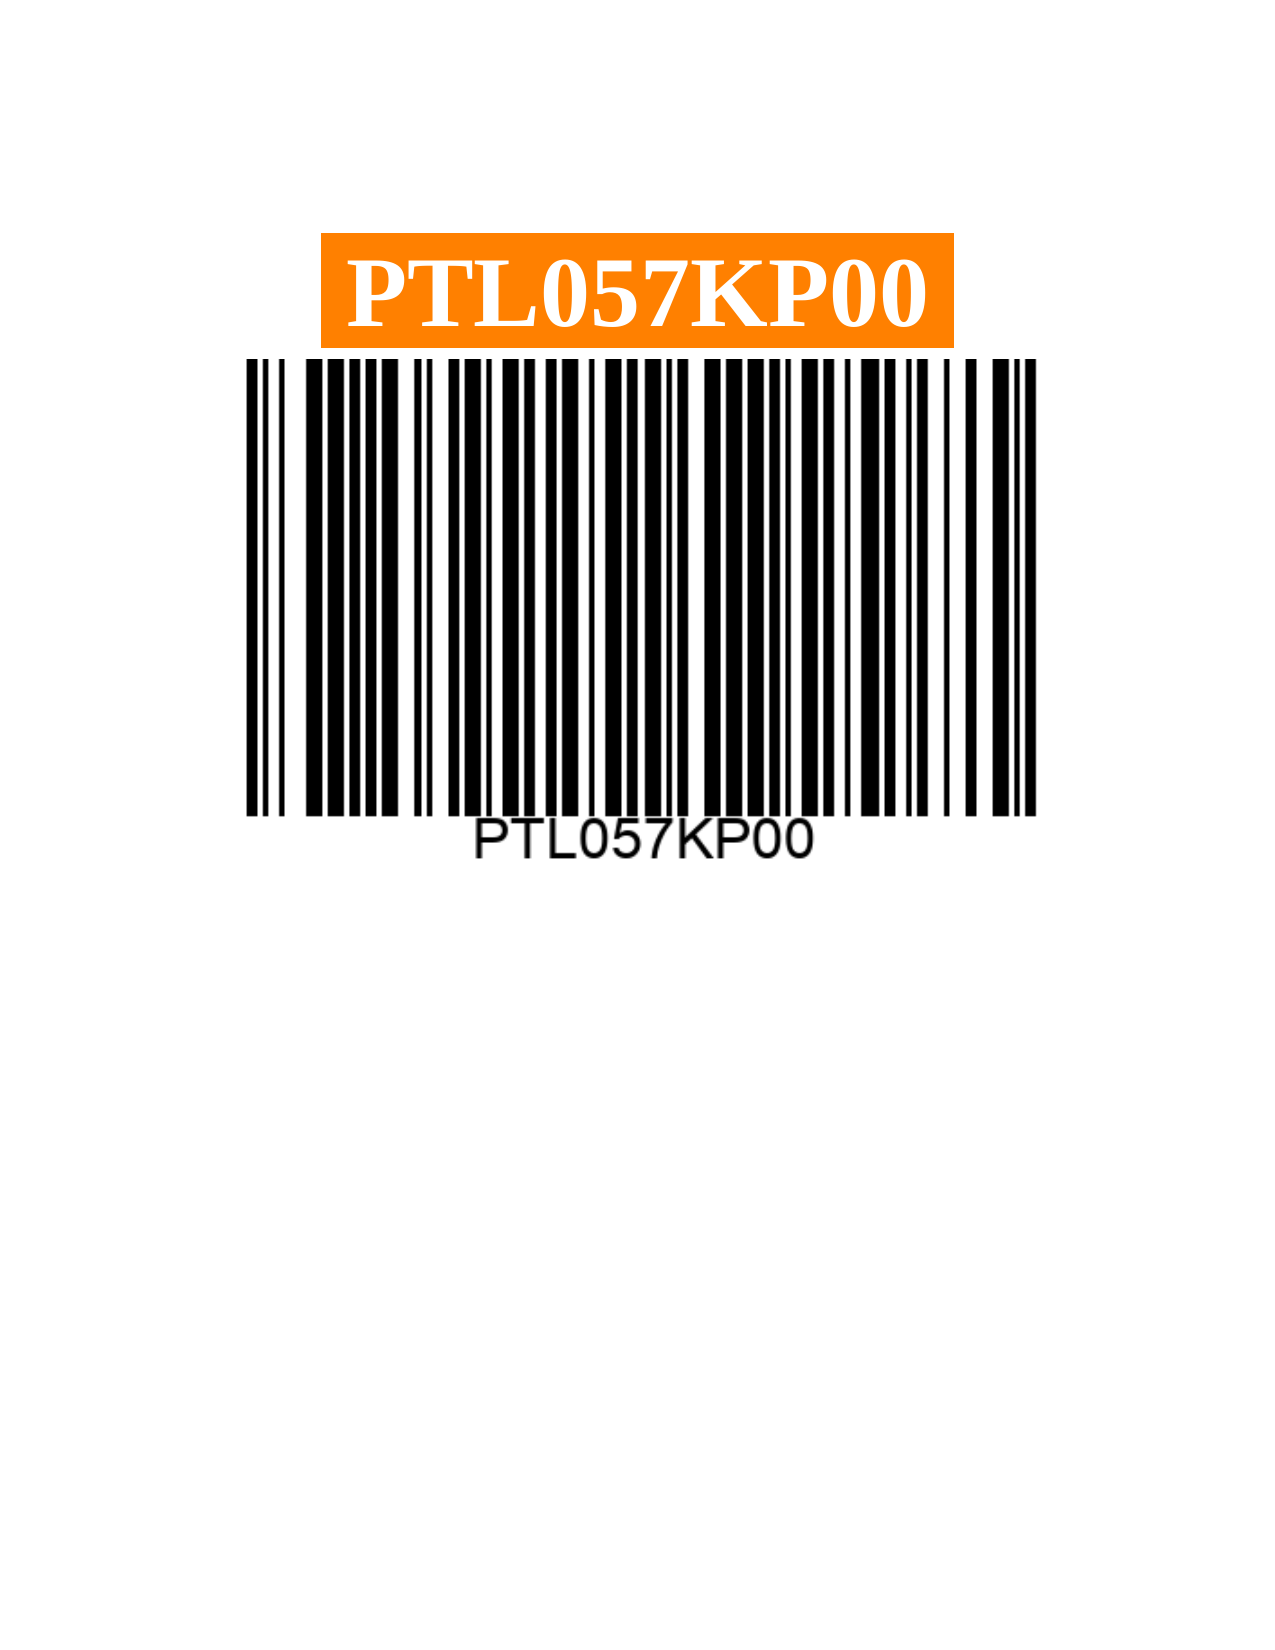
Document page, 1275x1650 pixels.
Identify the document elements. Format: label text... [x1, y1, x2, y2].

text PTL057KP00 [118, 233, 1157, 348]
picture [193, 359, 1094, 885]
